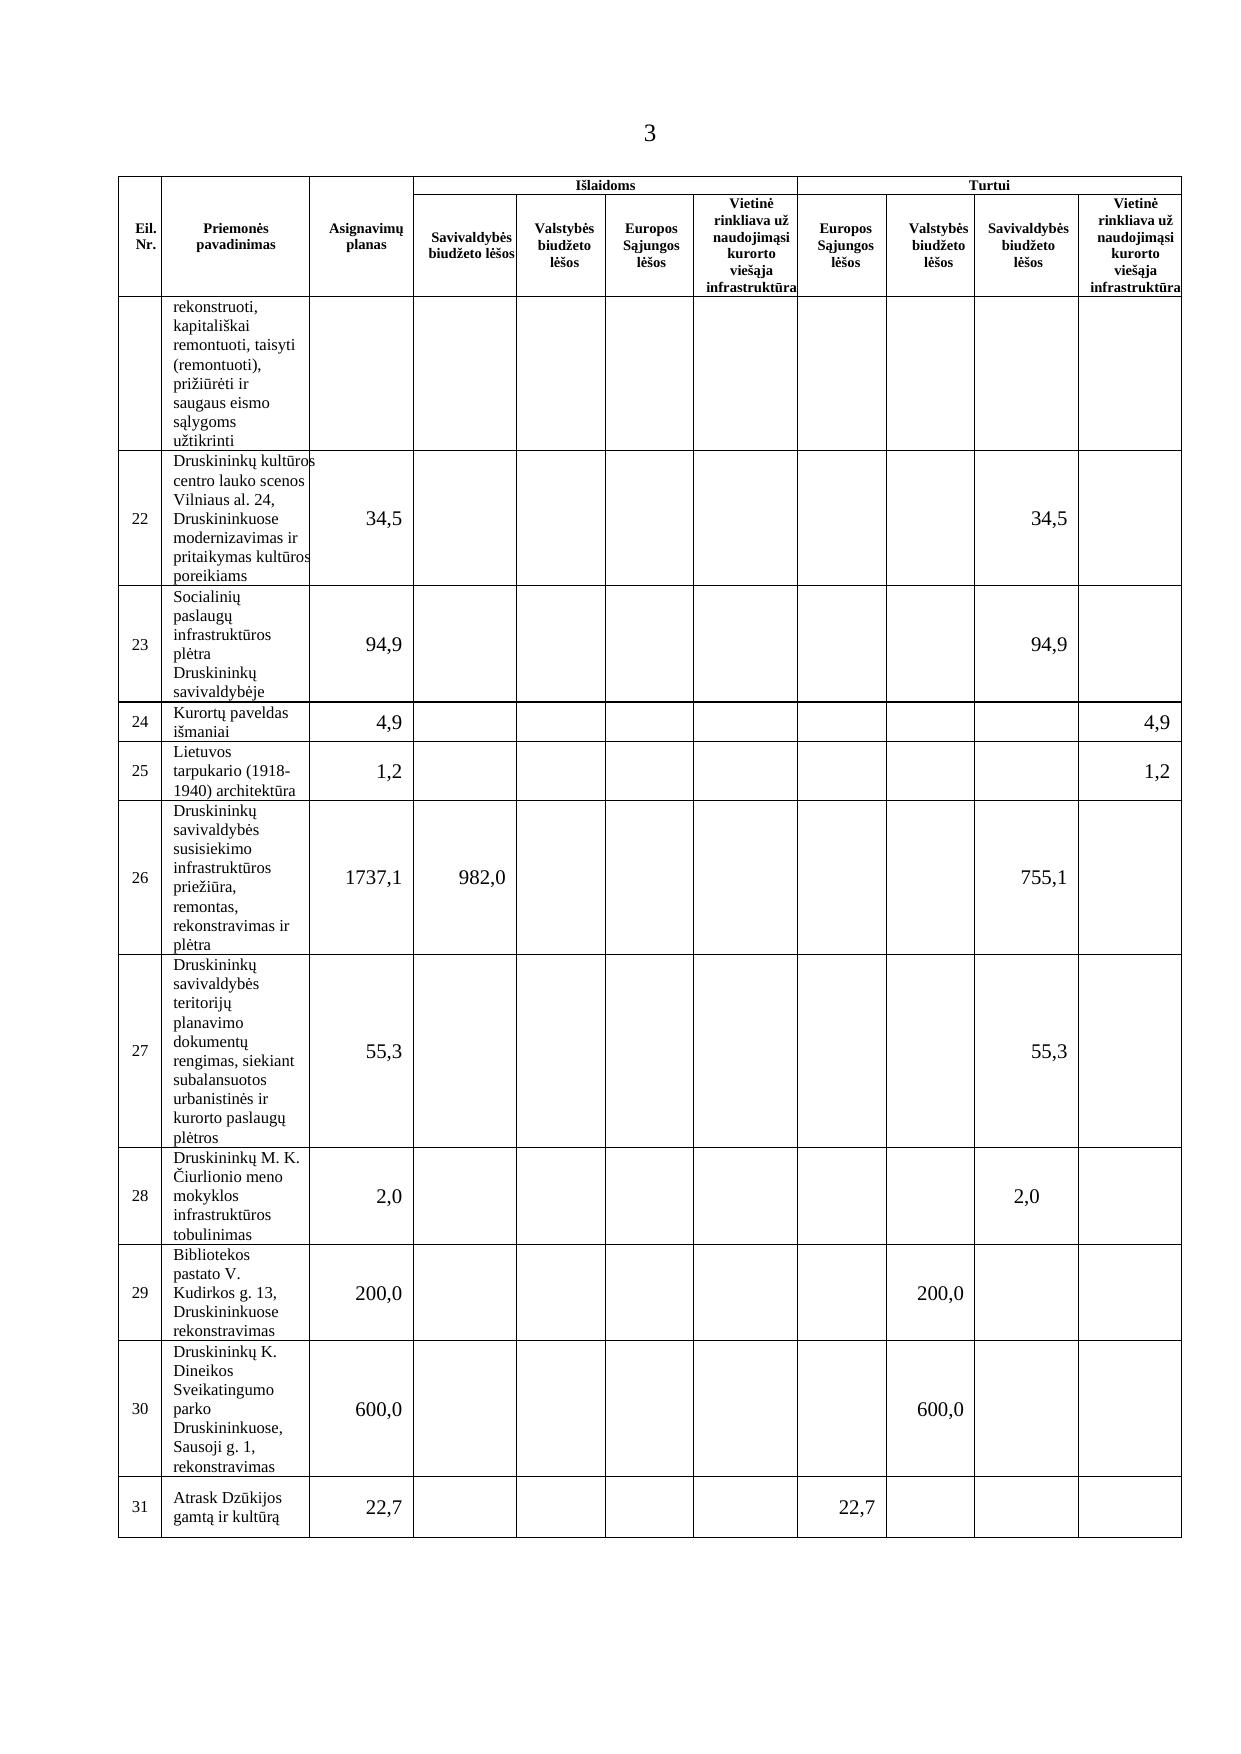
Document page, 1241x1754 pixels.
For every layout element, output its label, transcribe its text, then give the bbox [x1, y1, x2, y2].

table_cell [606, 586, 693, 701]
table_cell [798, 801, 886, 954]
table_cell [887, 1477, 974, 1537]
table_cell [414, 297, 516, 450]
table_cell 755,1 [975, 801, 1078, 954]
table_cell Druskininkų savivaldybės susisiekimo infrastruktūros priežiūra, remontas, rekonstravimas ir plėtra [162, 801, 309, 954]
table_cell Savivaldybės biudžeto lėšos [414, 195, 516, 296]
table_cell 982,0 [414, 801, 516, 954]
table_cell [887, 451, 974, 585]
table_cell [606, 1477, 693, 1537]
table_cell Druskininkų savivaldybės teritorijų planavimo dokumentų rengimas, siekiant subalansuotos urbanistinės ir kurorto paslaugų plėtros [162, 955, 309, 1147]
table_header Turtui [798, 177, 1181, 194]
table_cell [1079, 801, 1181, 954]
table_cell [798, 1245, 886, 1340]
table_header Asignavimų planas [310, 177, 413, 296]
table_cell [1079, 1341, 1181, 1476]
table_cell [887, 801, 974, 954]
table_cell Valstybės biudžeto lėšos [887, 195, 974, 296]
table_cell [1079, 955, 1181, 1147]
table_cell 200,0 [310, 1245, 413, 1340]
table_cell [887, 586, 974, 701]
table_cell Savivaldybės biudžeto lėšos [975, 195, 1078, 296]
table_cell 600,0 [887, 1341, 974, 1476]
table_cell [414, 703, 516, 741]
table_cell 94,9 [310, 586, 413, 701]
table_cell rekonstruoti, kapitališkai remontuoti, taisyti (remontuoti), prižiūrėti ir saugaus eismo sąlygoms užtikrinti [162, 297, 309, 450]
table_cell [414, 586, 516, 701]
table_cell 2,0 [310, 1148, 413, 1243]
table_cell [694, 703, 797, 741]
table_cell [694, 1477, 797, 1537]
table_cell [798, 451, 886, 585]
table_cell Socialinių paslaugų infrastruktūros plėtra Druskininkų savivaldybėje [162, 586, 309, 701]
table_cell 55,3 [975, 955, 1078, 1147]
table_cell [414, 451, 516, 585]
table_cell [975, 742, 1078, 799]
table_cell [606, 1341, 693, 1476]
table_cell [798, 955, 886, 1147]
table_header Priemonės pavadinimas [162, 177, 309, 296]
table_cell [606, 1148, 693, 1243]
table_cell [606, 1245, 693, 1340]
table_cell [1079, 1245, 1181, 1340]
table_cell [517, 703, 605, 741]
table_cell [887, 1148, 974, 1243]
table_cell Atrask Dzūkijos gamtą ir kultūrą [162, 1477, 309, 1537]
table_cell [517, 1341, 605, 1476]
table_cell 1,2 [1079, 742, 1181, 799]
table_cell Druskininkų M. K. Čiurlionio meno mokyklos infrastruktūros tobulinimas [162, 1148, 309, 1243]
table_cell [606, 451, 693, 585]
table_cell [606, 801, 693, 954]
table_cell [517, 586, 605, 701]
table_cell [414, 1148, 516, 1243]
table_cell 94,9 [975, 586, 1078, 701]
table_cell [694, 297, 797, 450]
table_cell 26 [119, 801, 161, 954]
table_cell [694, 955, 797, 1147]
table_cell [414, 742, 516, 799]
table_cell [517, 451, 605, 585]
table_cell [694, 1245, 797, 1340]
table_cell 24 [119, 703, 161, 741]
table_cell [1079, 1148, 1181, 1243]
table_cell [798, 586, 886, 701]
table_cell [694, 586, 797, 701]
table_cell [694, 1148, 797, 1243]
table_cell Bibliotekos pastato V. Kudirkos g. 13, Druskininkuose rekonstravimas [162, 1245, 309, 1340]
table_cell [119, 297, 161, 450]
table_cell Valstybės biudžeto lėšos [517, 195, 605, 296]
table_cell [414, 1341, 516, 1476]
table_cell 1,2 [310, 742, 413, 799]
table_cell 34,5 [975, 451, 1078, 585]
table_cell [414, 955, 516, 1147]
table_cell [694, 1341, 797, 1476]
table_cell 4,9 [310, 703, 413, 741]
table_cell [1079, 1477, 1181, 1537]
table_cell 31 [119, 1477, 161, 1537]
table_cell [517, 297, 605, 450]
table_cell [887, 703, 974, 741]
table_cell [1079, 451, 1181, 585]
table_cell Vietinė rinkliava už naudojimąsi kurorto viešąja infrastruktūra [1079, 195, 1181, 296]
table_cell [694, 742, 797, 799]
table_cell [606, 297, 693, 450]
table_cell 22 [119, 451, 161, 585]
table_cell [517, 742, 605, 799]
table_header Eil. Nr. [119, 177, 161, 296]
table_cell 22,7 [798, 1477, 886, 1537]
table_cell Vietinė rinkliava už naudojimąsi kurorto viešąja infrastruktūra [694, 195, 797, 296]
table_cell [517, 1245, 605, 1340]
table_cell [975, 297, 1078, 450]
table_cell Europos Sąjungos lėšos [798, 195, 886, 296]
table_cell [517, 955, 605, 1147]
table_cell [1079, 586, 1181, 701]
table_cell [517, 801, 605, 954]
table_cell [1079, 297, 1181, 450]
table_cell [694, 801, 797, 954]
table_cell [517, 1477, 605, 1537]
table_cell [694, 451, 797, 585]
table_cell Druskininkų K. Dineikos Sveikatingumo parko Druskininkuose, Sausoji g. 1, rekonstravimas [162, 1341, 309, 1476]
table_cell 29 [119, 1245, 161, 1340]
table_cell [310, 297, 413, 450]
table_cell [606, 955, 693, 1147]
table_cell [798, 1341, 886, 1476]
table_cell 2,0 [975, 1148, 1078, 1243]
table_cell 600,0 [310, 1341, 413, 1476]
table_cell 27 [119, 955, 161, 1147]
table_cell 34,5 [310, 451, 413, 585]
table_cell 200,0 [887, 1245, 974, 1340]
table_cell [517, 1148, 605, 1243]
table_header Išlaidoms [414, 177, 797, 194]
table_cell [798, 703, 886, 741]
table_cell [887, 742, 974, 799]
table_cell [606, 703, 693, 741]
table_cell Europos Sąjungos lėšos [606, 195, 693, 296]
table_cell [414, 1477, 516, 1537]
table_cell [975, 703, 1078, 741]
table_cell Druskininkų kultūros centro lauko scenos Vilniaus al. 24, Druskininkuose modernizavimas ir pritaikymas kultūros poreikiams [162, 451, 309, 585]
table_cell [798, 1148, 886, 1243]
table_cell [414, 1245, 516, 1340]
table_cell [798, 742, 886, 799]
table_cell 23 [119, 586, 161, 701]
table_cell 1737,1 [310, 801, 413, 954]
table_cell [887, 955, 974, 1147]
table_cell [606, 742, 693, 799]
table_cell Lietuvos tarpukario (1918-1940) architektūra [162, 742, 309, 799]
table_cell 28 [119, 1148, 161, 1243]
table_cell 55,3 [310, 955, 413, 1147]
table_cell [975, 1341, 1078, 1476]
table_cell [887, 297, 974, 450]
table_cell 4,9 [1079, 703, 1181, 741]
table_cell 25 [119, 742, 161, 799]
table_cell [975, 1245, 1078, 1340]
table_cell 22,7 [310, 1477, 413, 1537]
table_cell Kurortų paveldas išmaniai [162, 703, 309, 741]
table_cell 30 [119, 1341, 161, 1476]
table_cell [975, 1477, 1078, 1537]
table_cell [798, 297, 886, 450]
